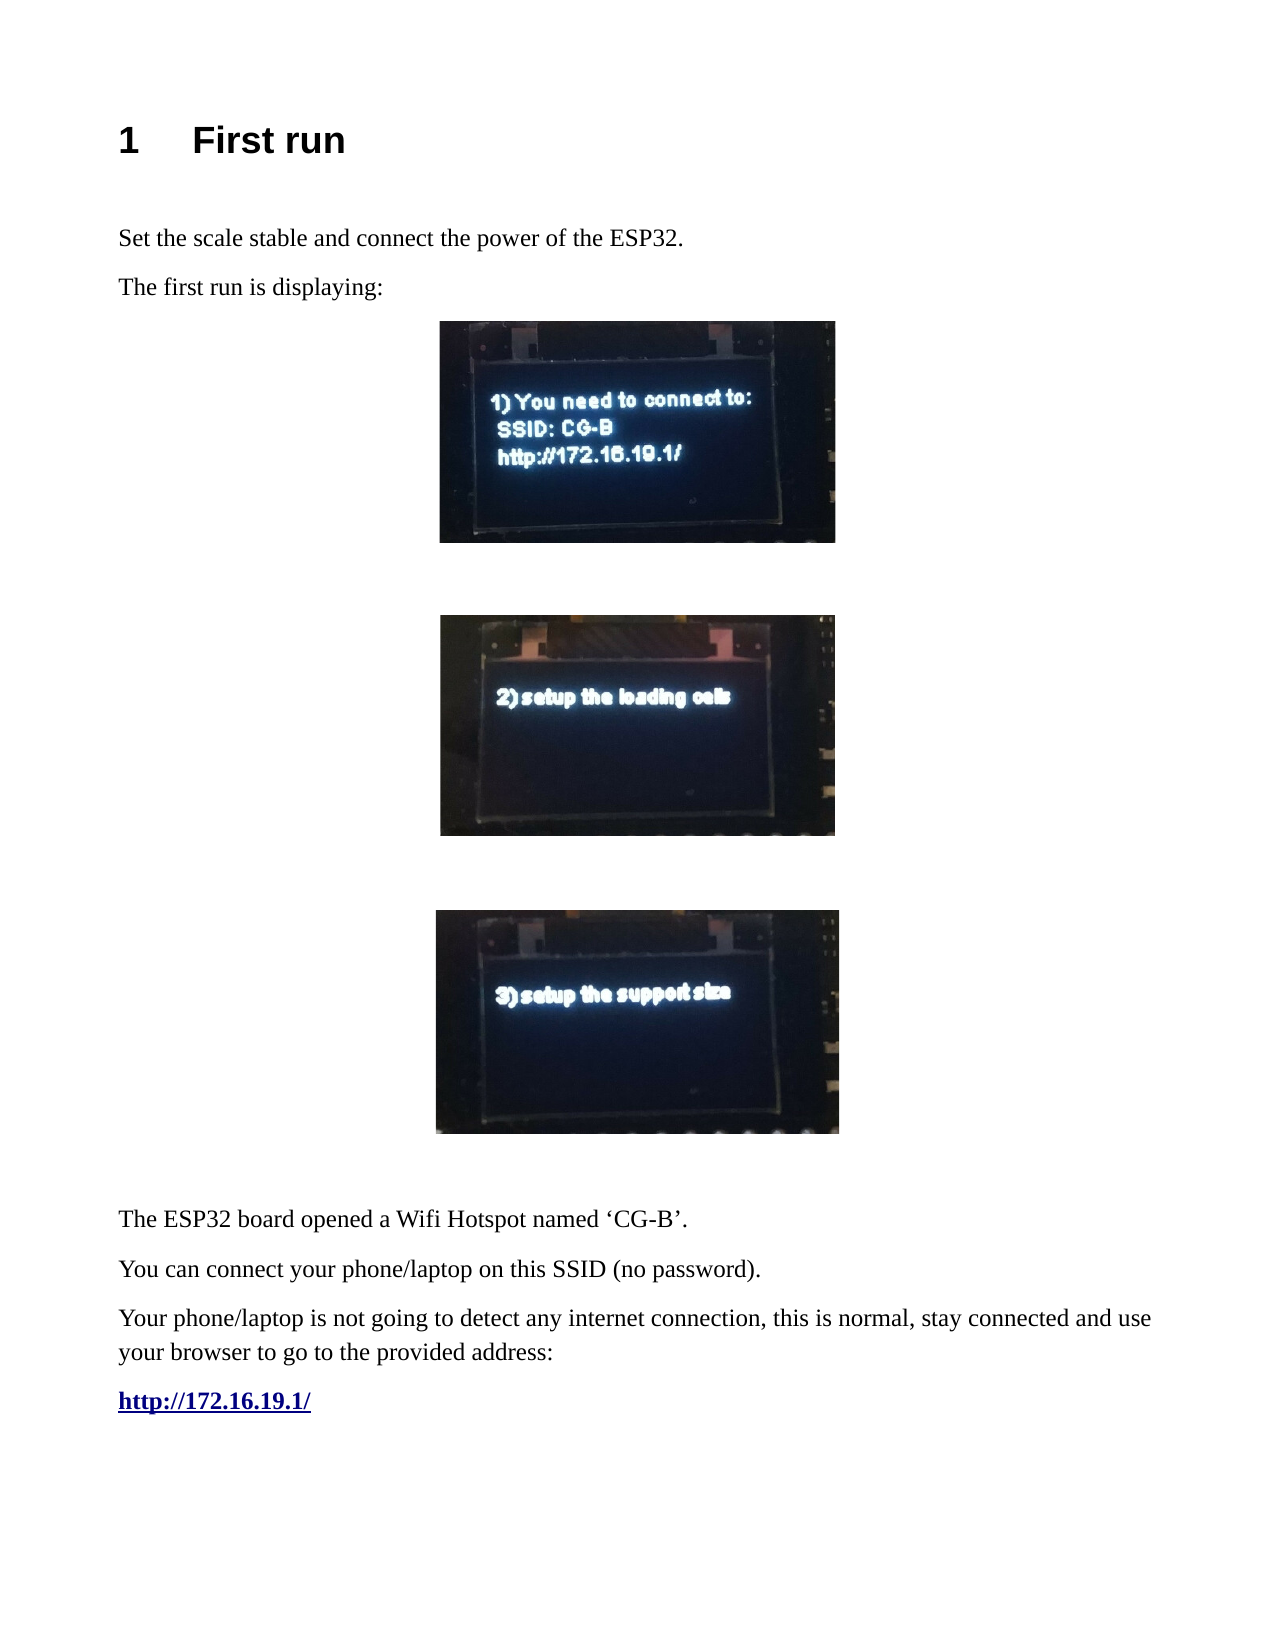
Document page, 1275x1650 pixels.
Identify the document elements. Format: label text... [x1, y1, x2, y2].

text The ESP32 board opened a Wifi Hotspot named ‘CG-B’. [118, 1204, 1157, 1233]
text Set the scale stable and connect the power of the ESP32. [118, 223, 1157, 252]
picture [435, 910, 840, 1134]
subtitle First run [118, 118, 1157, 162]
text The first run is displaying: [118, 272, 1157, 301]
text You can connect your phone/laptop on this SSID (no password). [118, 1254, 1157, 1282]
text Your phone/laptop is not going to detect any internet connection, this is normal, stay connected and use your browser to go to the provided address: [118, 1303, 1157, 1366]
picture [439, 321, 836, 543]
picture [440, 615, 835, 836]
text http://172.16.19.1/ [118, 1386, 1157, 1415]
